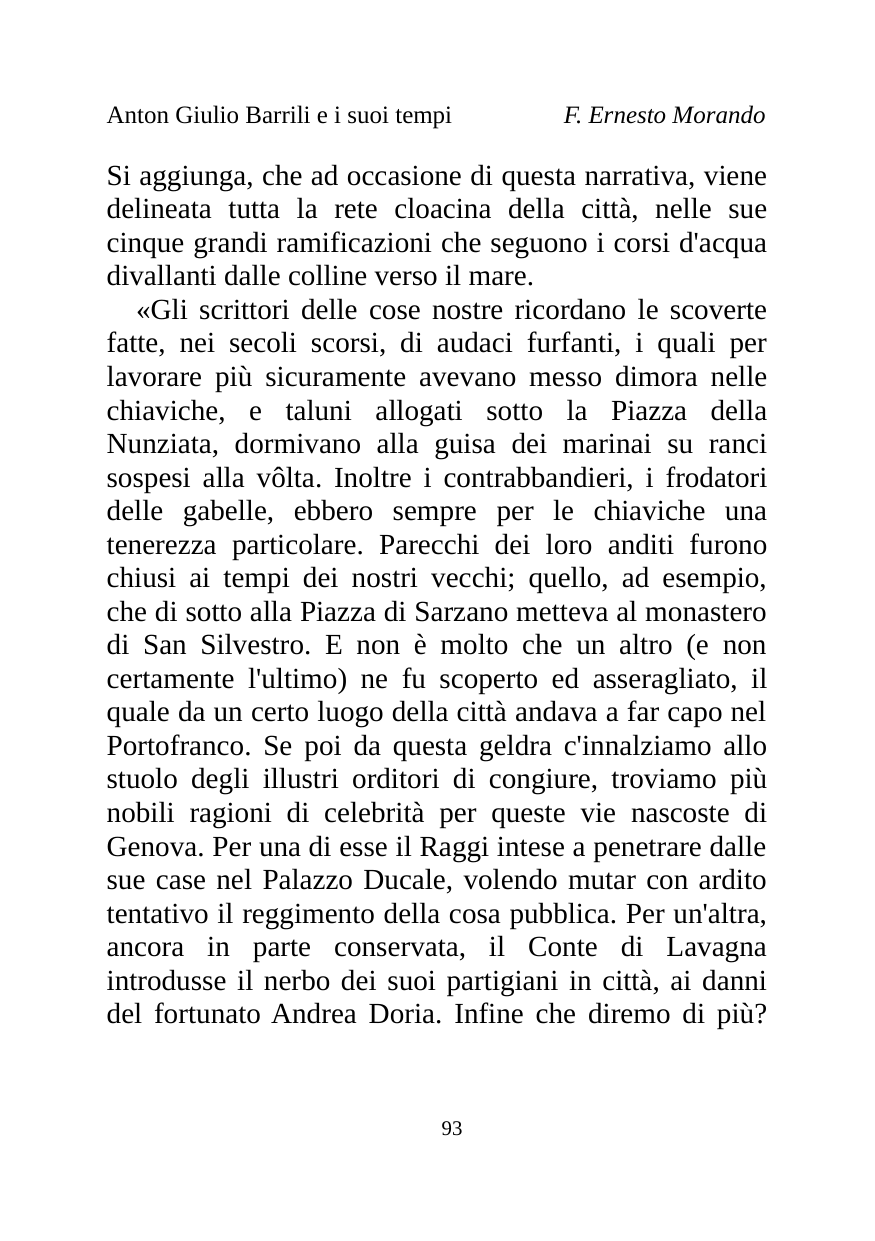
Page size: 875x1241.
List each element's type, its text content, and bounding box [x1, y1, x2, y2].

text Si aggiunga, che ad occasione di questa narrativa, viene delineata tutta la rete cloacina della città, nelle sue cinque grandi ramificazioni che seguono i corsi d'acqua divallanti dalle colline verso il mare. [106, 158, 768, 292]
text «Gli scrittori delle cose nostre ricordano le scoverte fatte, nei secoli scorsi, di audaci furfanti, i quali per lavorare più sicuramente avevano messo dimora nelle chiaviche, e taluni allogati sotto la Piazza della Nunziata, dormivano alla guisa dei marinai su ranci sospesi alla vôlta. Inoltre i contrabbandieri, i frodatori delle gabelle, ebbero sempre per le chiaviche una tenerezza particolare. Parecchi dei loro anditi furono chiusi ai tempi dei nostri vecchi; quello, ad esempio, che di sotto alla Piazza di Sarzano metteva al monastero di San Silvestro. E non è molto che un altro (e non certamente l'ultimo) ne fu scoperto ed asseragliato, il quale da un certo luogo della città andava a far capo nel Portofranco. Se poi da questa geldra c'innalziamo allo stuolo degli illustri orditori di congiure, troviamo più nobili ragioni di celebrità per queste vie nascoste di Genova. Per una di esse il Raggi intese a penetrare dalle sue case nel Palazzo Ducale, volendo mutar con ardito tentativo il reggimento della cosa pubblica. Per un'altra, ancora in parte conservata, il Conte di Lavagna introdusse il nerbo dei suoi partigiani in città, ai danni del fortunato Andrea Doria. Infine che diremo di più? [106, 292, 768, 1030]
